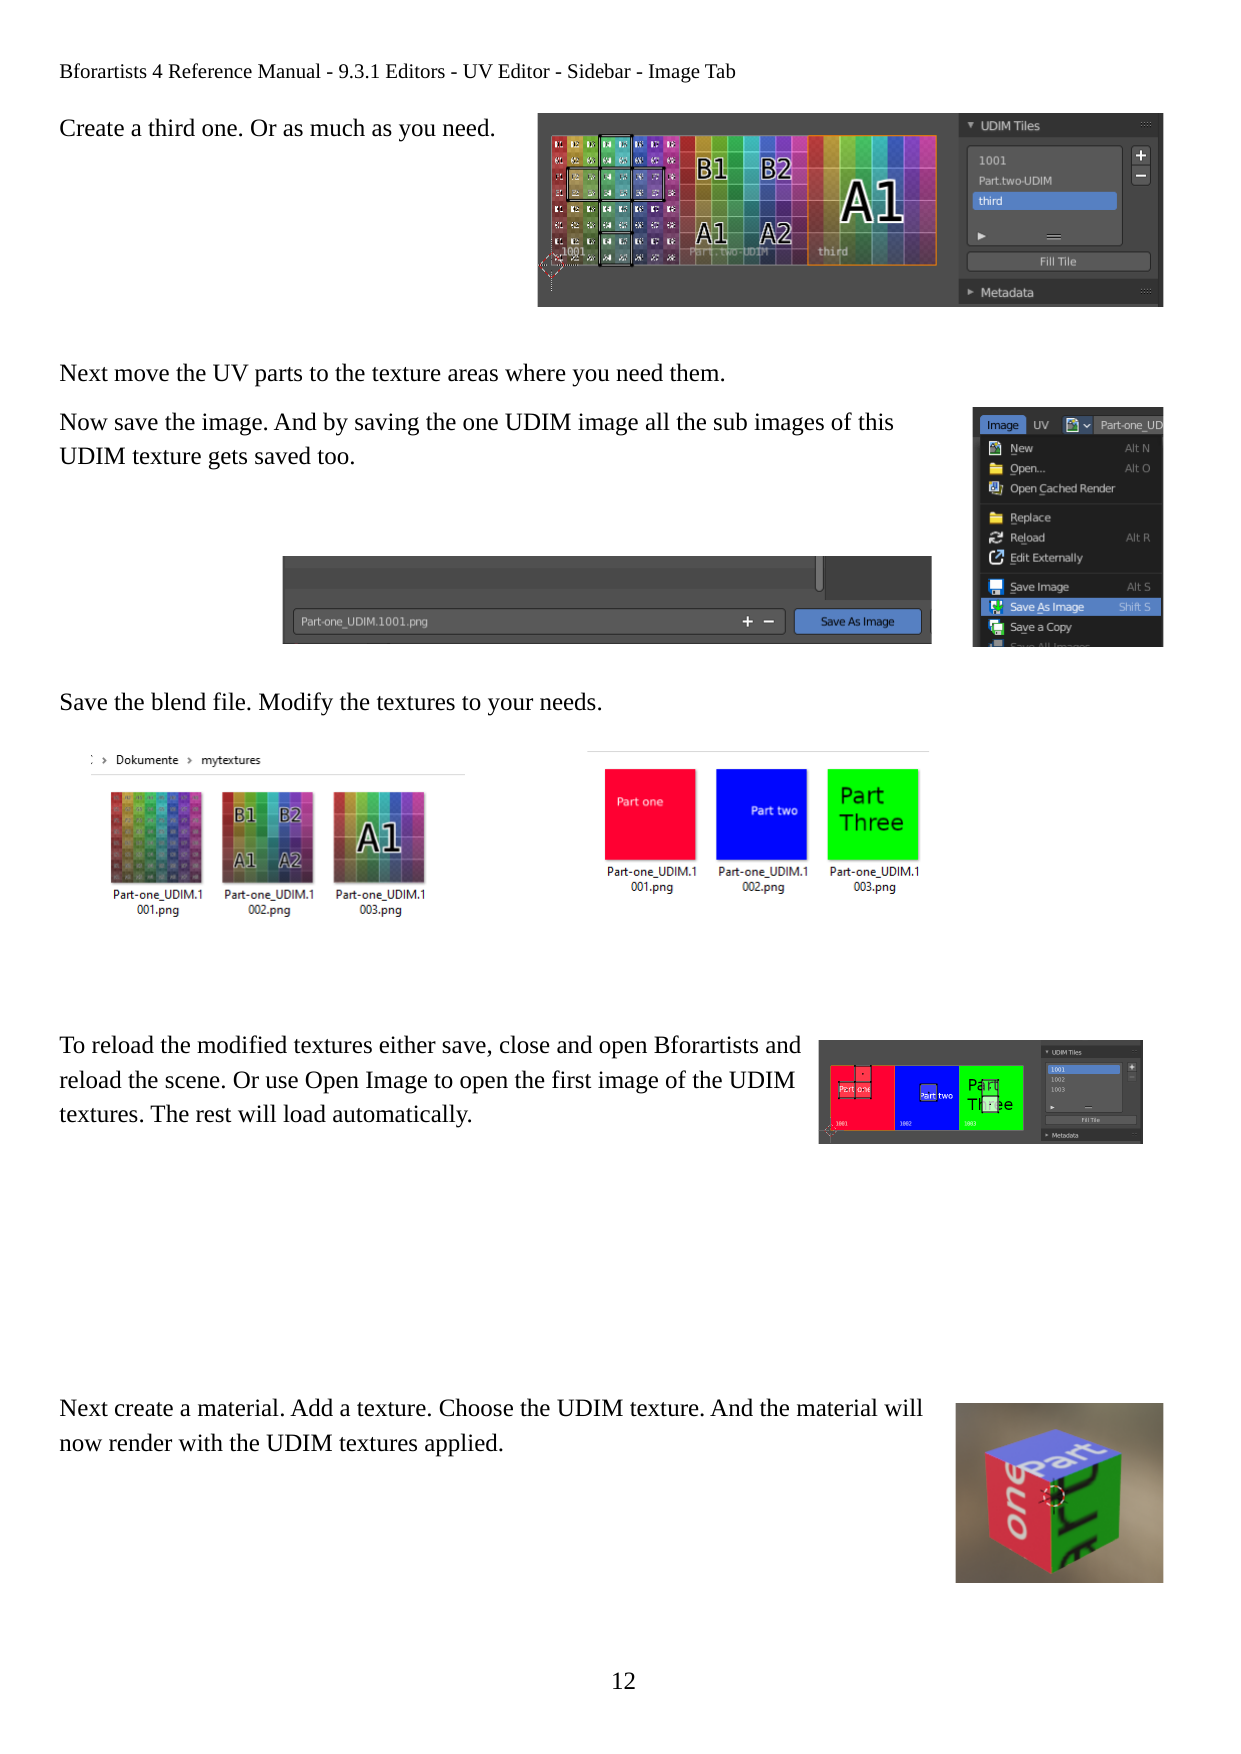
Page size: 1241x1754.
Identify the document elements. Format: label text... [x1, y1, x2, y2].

picture [587, 747, 930, 904]
picture [537, 113, 1164, 307]
text Save the blend file. Modify the textures to your needs. [59, 687, 1181, 716]
picture [282, 556, 932, 644]
picture [955, 1403, 1164, 1583]
text Next create a material. Add a texture. Choose the UDIM texture. And the material will now render with the UDIM textures applied. [59, 1393, 1181, 1457]
text Now save the image. And by saving the one UDIM image all the sub images of this UDIM texture gets saved too. [59, 407, 972, 470]
text Create a third one. Or as much as you need. [59, 113, 537, 141]
picture [818, 1040, 1143, 1144]
picture [972, 407, 1164, 647]
text To reload the modified textures either save, close and open Bforartists and reload the scene. Or use Open Image to open the first image of the UDIM textures. The rest will load automatically. [59, 1030, 1181, 1128]
text Next move the UV parts to the texture areas where you need them. [59, 358, 1181, 387]
picture [91, 748, 465, 942]
